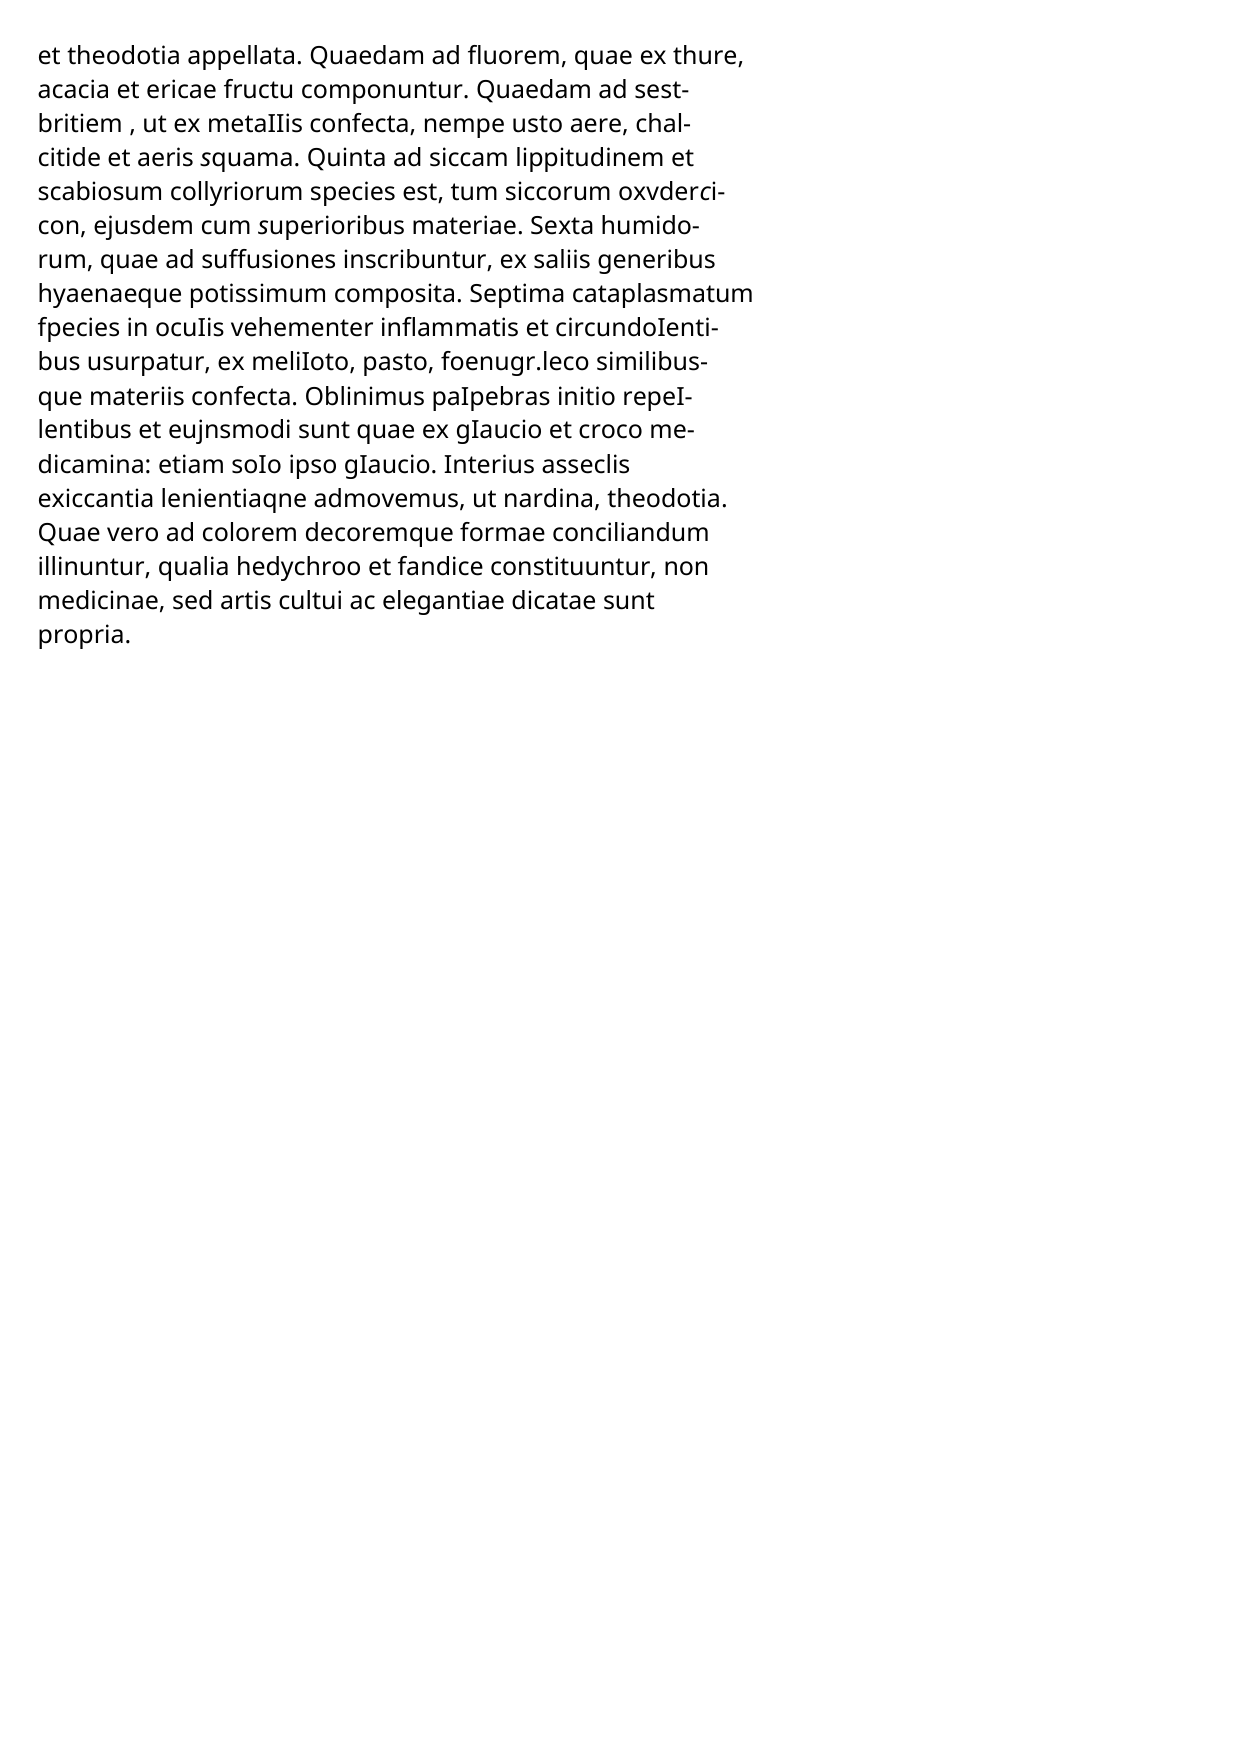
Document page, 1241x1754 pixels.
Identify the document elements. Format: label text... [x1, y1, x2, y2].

text et theodotia appellata. Quaedam ad fluorem, quae ex thure, acacia et ericae fructu componuntur. Quaedam ad sest- britiem , ut ex metaIIis confecta, nempe usto aere, chal- citide et aeris squama. Quinta ad siccam lippitudinem et scabiosum collyriorum species est, tum siccorum oxvderci- con, ejusdem cum superioribus materiae. Sexta humido- rum, quae ad suffusiones inscribuntur, ex saliis generibus hyaenaeque potissimum composita. Septima cataplasmatum fpecies in ocuIis vehementer inflammatis et circundoIenti- bus usurpatur, ex meliIoto, pasto, foenugr.leco similibus- que materiis confecta. Oblinimus paIpebras initio repeI- lentibus et eujnsmodi sunt quae ex gIaucio et croco me- dicamina: etiam soIo ipso gIaucio. Interius asseclis exiccantia lenientiaqne admovemus, ut nardina, theodotia. Quae vero ad colorem decoremque formae conciliandum illinuntur, qualia hedychroo et fandice constituuntur, non medicinae, sed artis cultui ac elegantiae dicatae sunt propria. [37, 37, 1203, 651]
